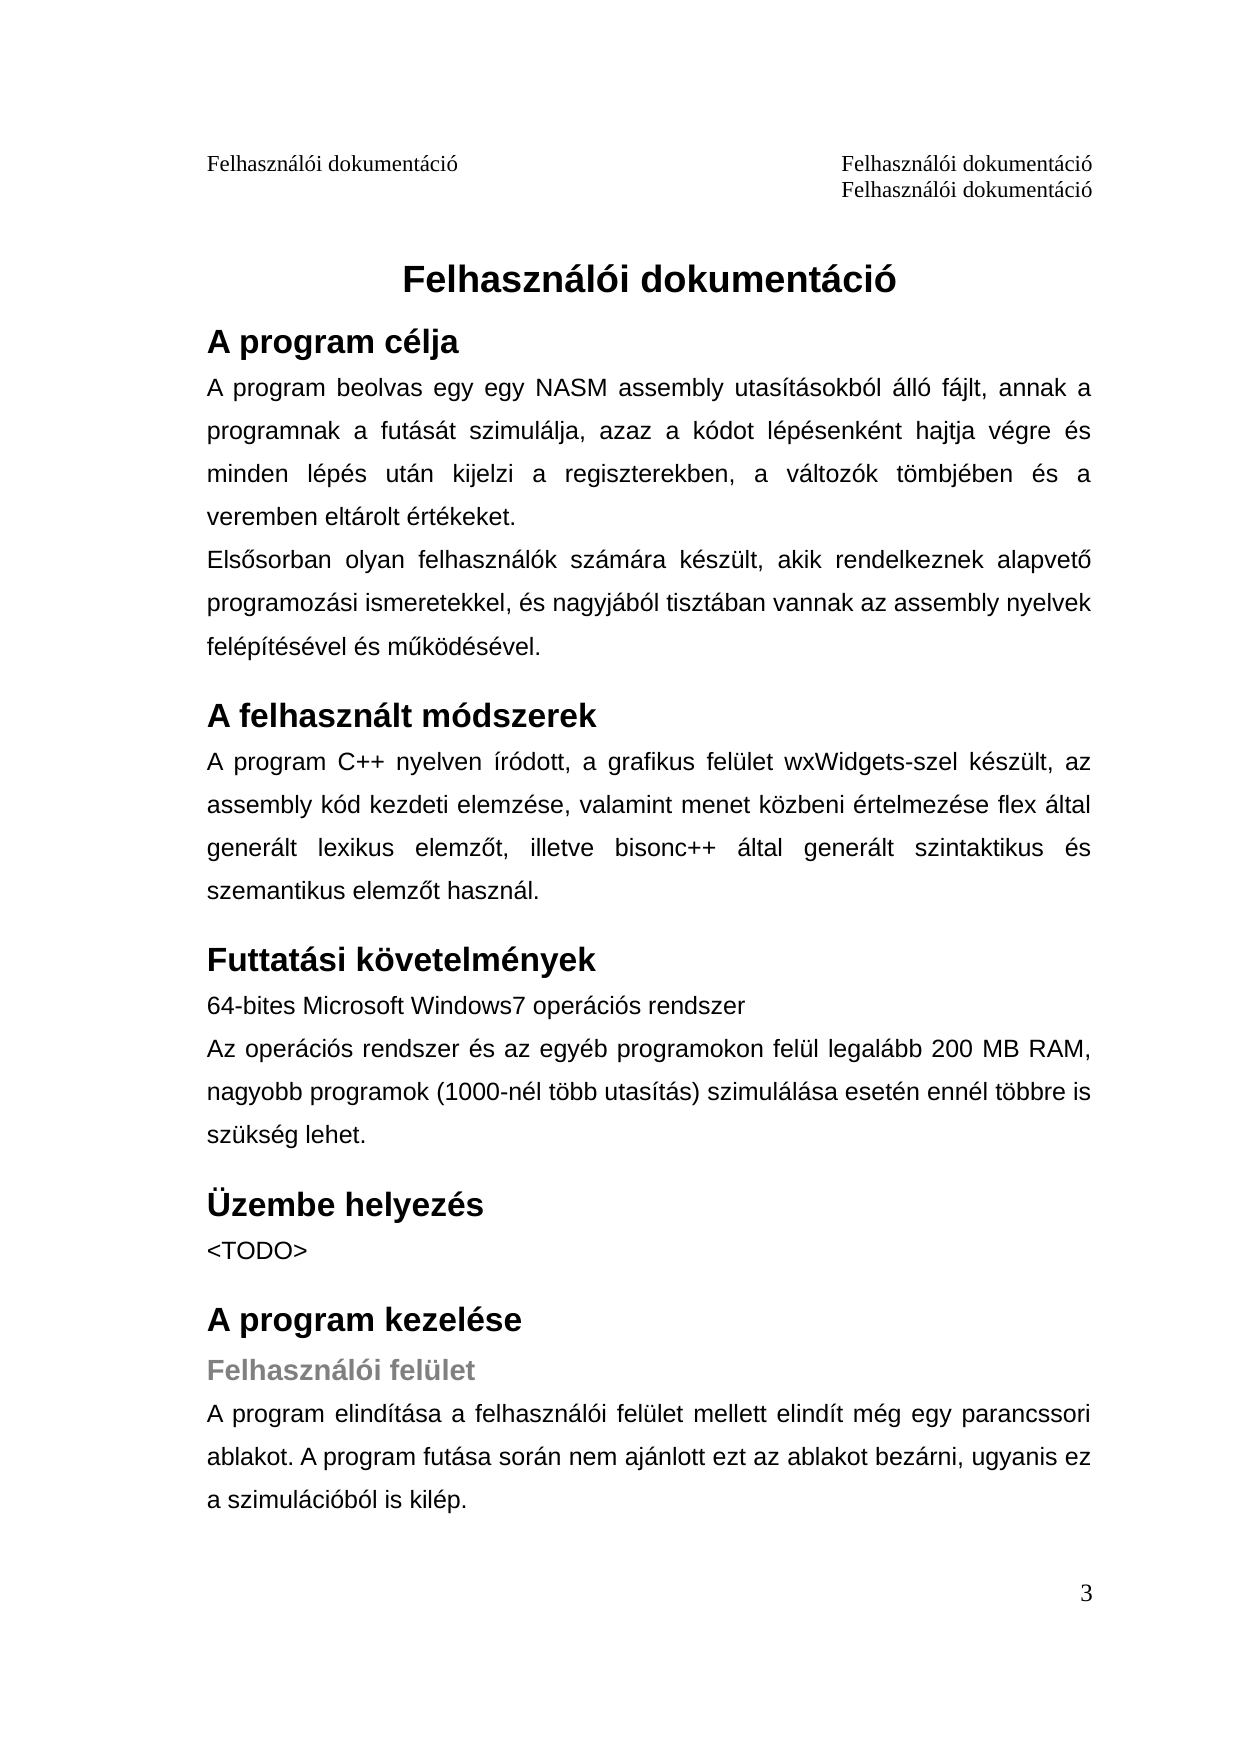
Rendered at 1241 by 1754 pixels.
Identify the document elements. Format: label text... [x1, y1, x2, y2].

subtitle A program kezelése [207, 1299, 1093, 1338]
text Az operációs rendszer és az egyéb programokon felül legalább 200 MB RAM, nagyobb programok (1000-nél több utasítás) szimulálása esetén ennél többre is szükség lehet. [207, 1034, 1093, 1149]
text Elsősorban olyan felhasználók számára készült, akik rendelkeznek alapvető programozási ismeretekkel, és nagyjából tisztában vannak az assembly nyelvek felépítésével és működésével. [207, 545, 1093, 660]
text A program beolvas egy egy NASM assembly utasításokból álló fájlt, annak a programnak a futását szimulálja, azaz a kódot lépésenként hajtja végre és minden lépés után kijelzi a regiszterekben, a változók tömbjében és a veremben eltárolt értékeket. [207, 373, 1093, 531]
text A program C++ nyelven íródott, a grafikus felület wxWidgets-szel készült, az assembly kód kezdeti elemzése, valamint menet közbeni értelmezése flex által generált lexikus elemzőt, illetve bisonc++ által generált szintaktikus és szemantikus elemzőt használ. [207, 747, 1093, 905]
text A program elindítása a felhasználói felület mellett elindít még egy parancssori ablakot. A program futása során nem ajánlott ezt az ablakot bezárni, ugyanis ez a szimulációból is kilép. [207, 1399, 1093, 1514]
subtitle Felhasználói felület [207, 1353, 1093, 1386]
subtitle A felhasznált módszerek [207, 696, 1093, 734]
subtitle Felhasználói dokumentáció [207, 257, 1093, 301]
subtitle Futtatási követelmények [207, 940, 1093, 979]
text <TODO> [207, 1236, 1093, 1264]
subtitle A program célja [207, 322, 1093, 360]
text 64-bites Microsoft Windows7 operációs rendszer [207, 991, 1093, 1020]
subtitle Üzembe helyezés [207, 1184, 1093, 1223]
